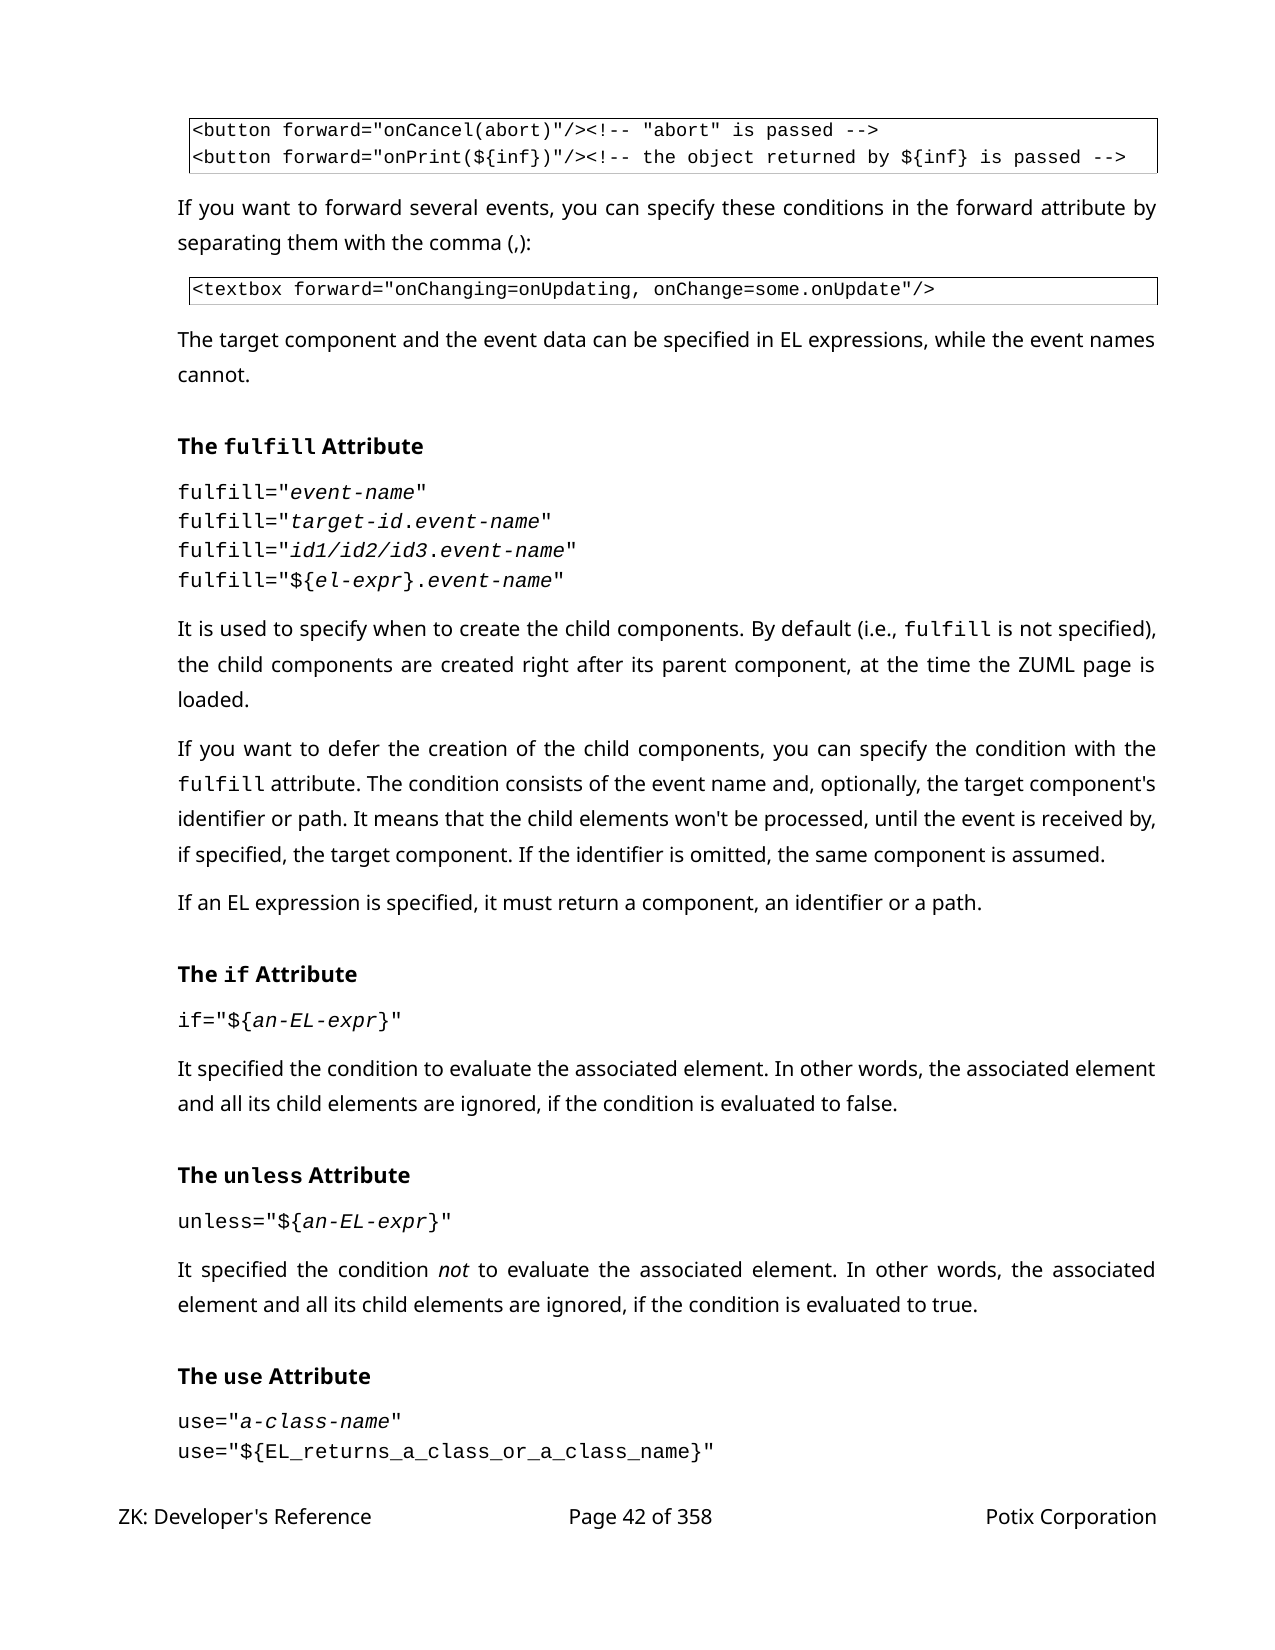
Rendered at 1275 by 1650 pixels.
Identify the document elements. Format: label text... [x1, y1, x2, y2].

text <button forward="onPrint(${inf})"/><!-- the object returned by ${inf} is passed --> [190, 145, 1157, 173]
text <textbox forward="onChanging=onUpdating, onChange=some.onUpdate"/> [190, 278, 1157, 304]
text fulfill="event-name" fulfill="target-id.event-name" fulfill="id1/id2/id3.event-name" fulfill="${el-expr}.event-name" [177, 482, 1157, 593]
text The target component and the event data can be specified in EL expressions, while the event names cannot. [177, 325, 1157, 389]
text It is used to specify when to create the child components. By default (i.e., fulfill is not specified), the child components are created right after its parent component, at the time the ZUML page is loaded. [177, 614, 1157, 713]
text If an EL expression is specified, it must return a component, an identifier or a path. [177, 888, 1157, 917]
text <button forward="onCancel(abort)"/><!-- "abort" is passed --> [190, 119, 1157, 142]
subtitle The if Attribute [177, 959, 1157, 989]
subtitle The use Attribute [177, 1361, 1157, 1391]
text If you want to defer the creation of the child components, you can specify the condition with the fulfill attribute. The condition consists of the event name and, optionally, the target component's identifier or path. It means that the child elements won't be processed, until the event is received by, if specified, the target component. If the identifier is omitted, the same component is assumed. [177, 734, 1157, 868]
subtitle The unless Attribute [177, 1160, 1157, 1190]
text It specified the condition not to evaluate the associated element. In other words, the associated element and all its child elements are ignored, if the condition is evaluated to true. [177, 1255, 1157, 1318]
text use="a-class-name" use="${EL_returns_a_class_or_a_class_name}" [177, 1412, 1157, 1464]
text unless="${an-EL-expr}" [177, 1211, 1157, 1234]
subtitle The fulfill Attribute [177, 431, 1157, 461]
text If you want to forward several events, you can specify these conditions in the forward attribute by separating them with the comma (,): [177, 193, 1157, 257]
text if="${an-EL-expr}" [177, 1010, 1157, 1033]
text It specified the condition to evaluate the associated element. In other words, the associated element and all its child elements are ignored, if the condition is evaluated to false. [177, 1054, 1157, 1118]
